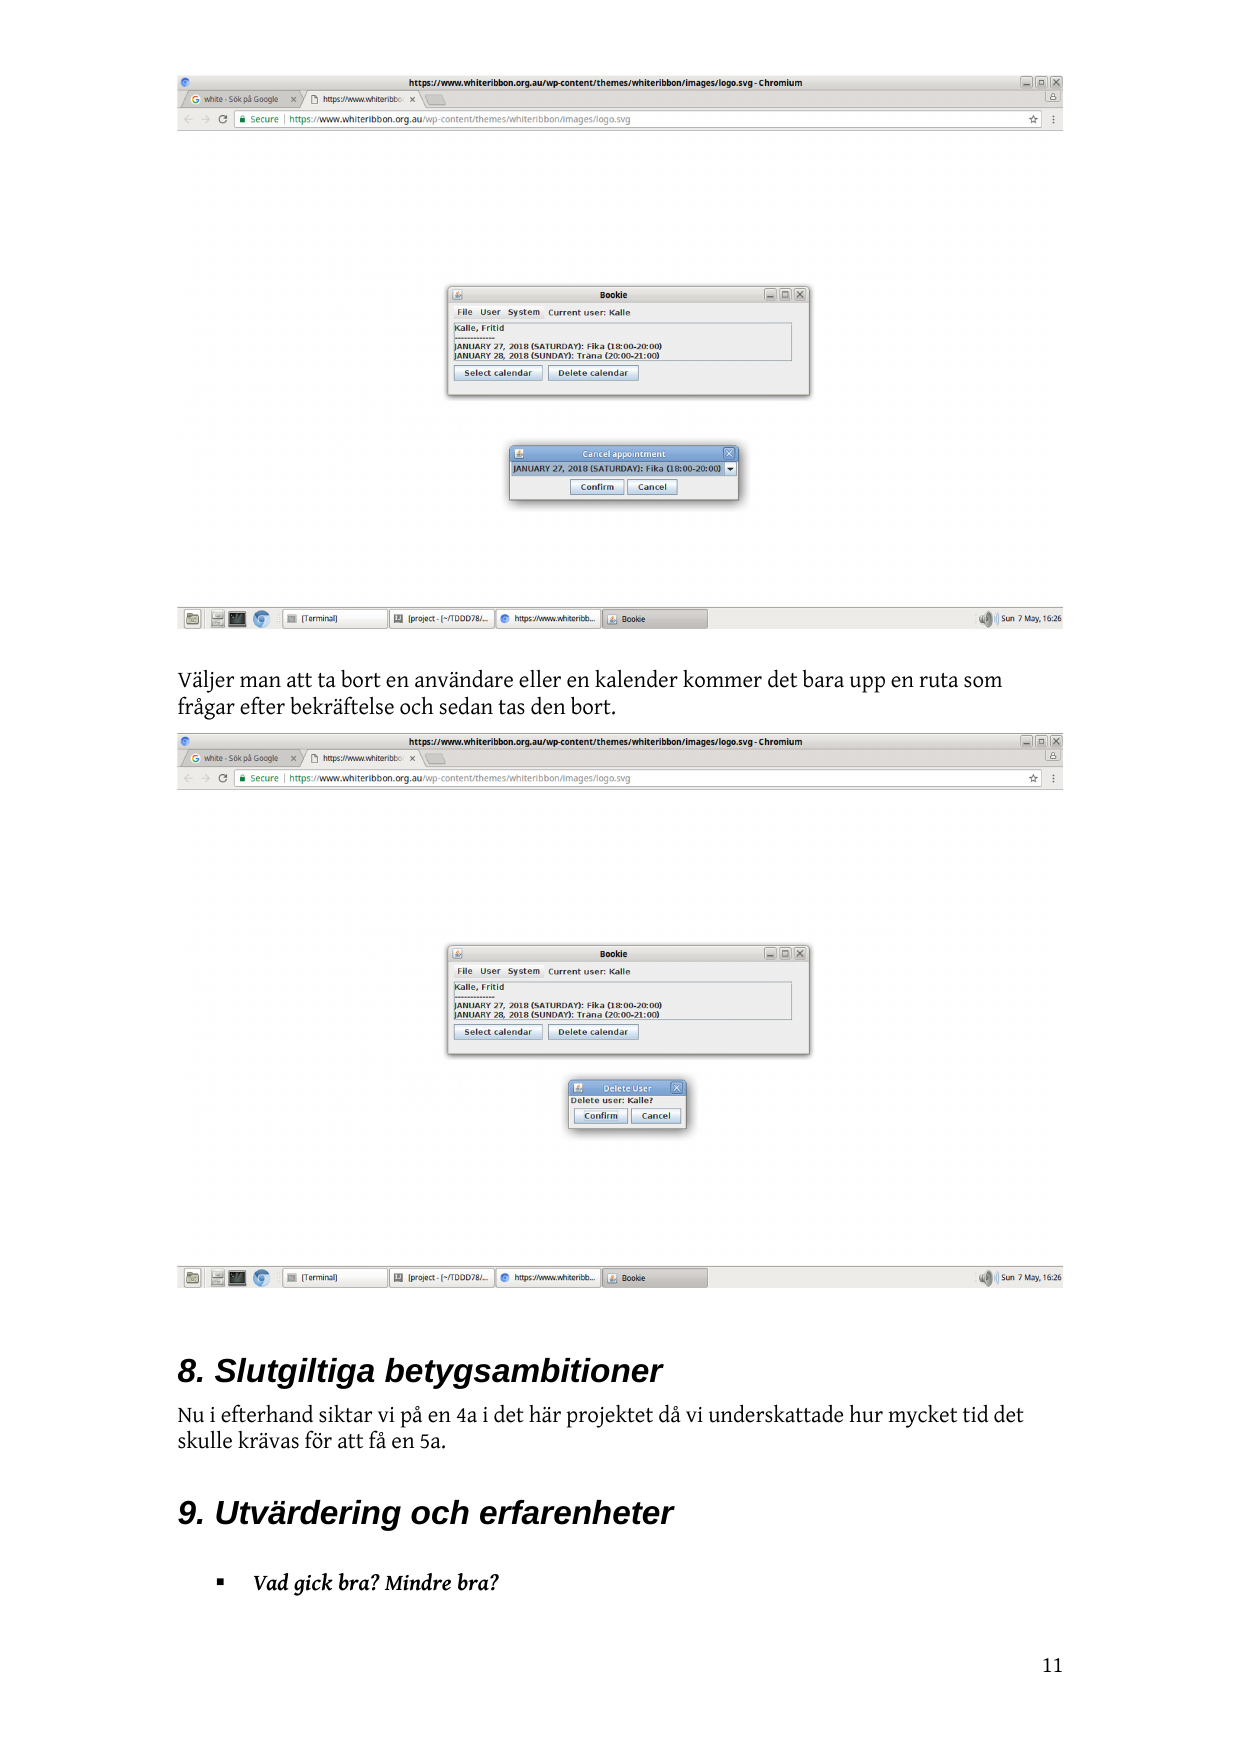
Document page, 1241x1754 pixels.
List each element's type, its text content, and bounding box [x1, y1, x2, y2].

picture [177, 733, 1063, 1288]
text Väljer man att ta bort en användare eller en kalender kommer det bara upp en ruta som frågar efter bekräftelse och sedan tas den bort. [177, 668, 1063, 721]
list Vad gick bra? Mindre bra? [215, 1570, 1063, 1597]
subtitle 9. Utvärdering och erfarenheter [177, 1493, 1063, 1531]
text Nu i efterhand siktar vi på en 4a i det här projektet då vi underskattade hur mycket tid det skulle krävas för att få en 5a. [177, 1402, 1063, 1455]
picture [177, 75, 1063, 629]
subtitle 8. Slutgiltiga betygsambitioner [177, 1351, 1063, 1390]
